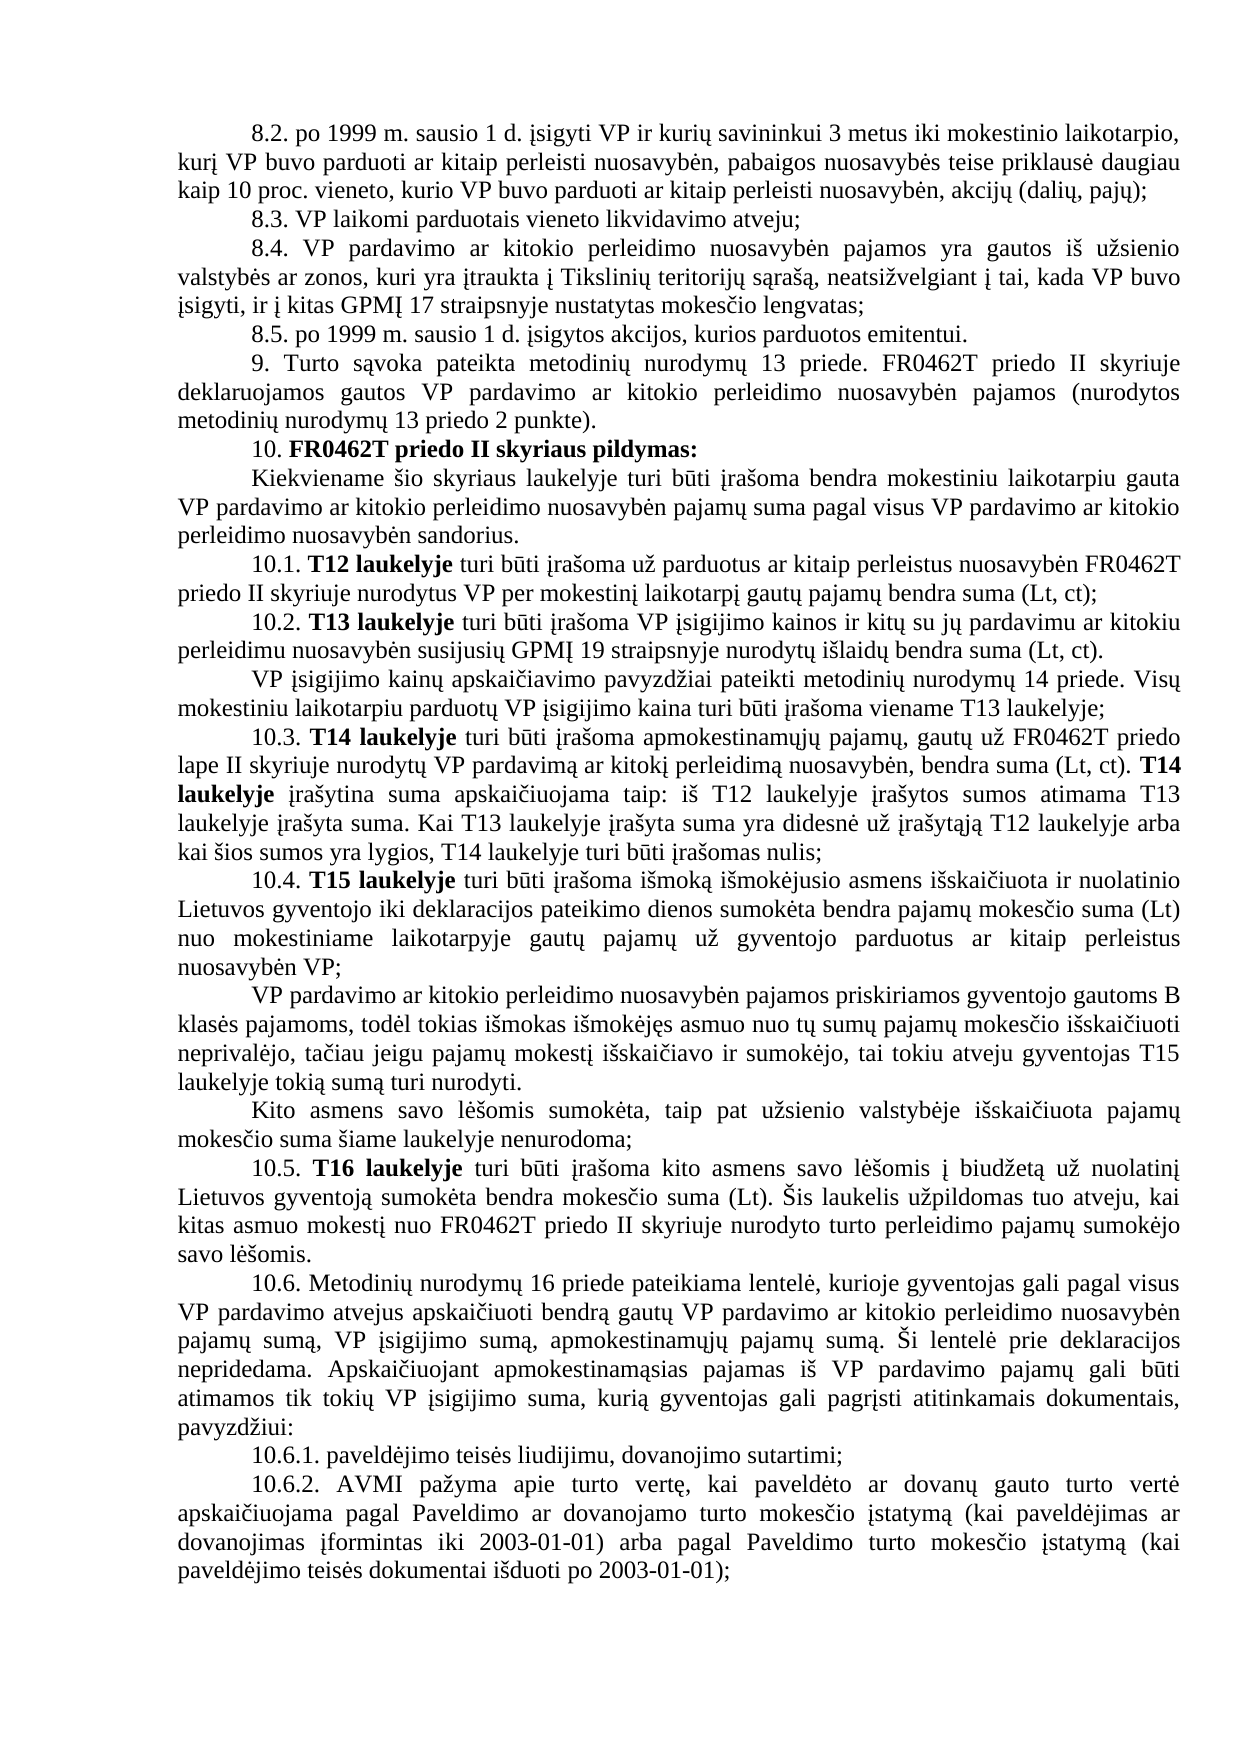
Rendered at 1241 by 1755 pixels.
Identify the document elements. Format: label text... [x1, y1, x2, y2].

text VP įsigijimo kainų apskaičiavimo pavyzdžiai pateikti metodinių nurodymų 14 priede. Visų mokestiniu laikotarpiu parduotų VP įsigijimo kaina turi būti įrašoma viename T13 laukelyje; [177, 664, 1181, 722]
text 10.5. T16 laukelyje turi būti įrašoma kito asmens savo lėšomis į biudžetą už nuolatinį Lietuvos gyventoją sumokėta bendra mokesčio suma (Lt). Šis laukelis užpildomas tuo atveju, kai kitas asmuo mokestį nuo FR0462T priedo II skyriuje nurodyto turto perleidimo pajamų sumokėjo savo lėšomis. [177, 1153, 1181, 1268]
text 10.1. T12 laukelyje turi būti įrašoma už parduotus ar kitaip perleistus nuosavybėn FR0462T priedo II skyriuje nurodytus VP per mokestinį laikotarpį gautų pajamų bendra suma (Lt, ct); [177, 549, 1181, 607]
text VP pardavimo ar kitokio perleidimo nuosavybėn pajamos priskiriamos gyventojo gautoms B klasės pajamoms, todėl tokias išmokas išmokėjęs asmuo nuo tų sumų pajamų mokesčio išskaičiuoti neprivalėjo, tačiau jeigu pajamų mokestį išskaičiavo ir sumokėjo, tai tokiu atveju gyventojas T15 laukelyje tokią sumą turi nurodyti. [177, 981, 1181, 1096]
text 10.3. T14 laukelyje turi būti įrašoma apmokestinamųjų pajamų, gautų už FR0462T priedo lape II skyriuje nurodytų VP pardavimą ar kitokį perleidimą nuosavybėn, bendra suma (Lt, ct). T14 laukelyje įrašytina suma apskaičiuojama taip: iš T12 laukelyje įrašytos sumos atimama T13 laukelyje įrašyta suma. Kai T13 laukelyje įrašyta suma yra didesnė už įrašytąją T12 laukelyje arba kai šios sumos yra lygios, T14 laukelyje turi būti įrašomas nulis; [177, 722, 1181, 866]
text 10.2. T13 laukelyje turi būti įrašoma VP įsigijimo kainos ir kitų su jų pardavimu ar kitokiu perleidimu nuosavybėn susijusių GPMĮ 19 straipsnyje nurodytų išlaidų bendra suma (Lt, ct). [177, 607, 1181, 664]
text 8.2. po 1999 m. sausio 1 d. įsigyti VP ir kurių savininkui 3 metus iki mokestinio laikotarpio, kurį VP buvo parduoti ar kitaip perleisti nuosavybėn, pabaigos nuosavybės teise priklausė daugiau kaip 10 proc. vieneto, kurio VP buvo parduoti ar kitaip perleisti nuosavybėn, akcijų (dalių, pajų); [177, 118, 1181, 204]
text Kito asmens savo lėšomis sumokėta, taip pat užsienio valstybėje išskaičiuota pajamų mokesčio suma šiame laukelyje nenurodoma; [177, 1096, 1181, 1153]
text 10.6.1. paveldėjimo teisės liudijimu, dovanojimo sutartimi; [177, 1441, 1181, 1469]
text 8.4. VP pardavimo ar kitokio perleidimo nuosavybėn pajamos yra gautos iš užsienio valstybės ar zonos, kuri yra įtraukta į Tikslinių teritorijų sąrašą, neatsižvelgiant į tai, kada VP buvo įsigyti, ir į kitas GPMĮ 17 straipsnyje nustatytas mokesčio lengvatas; [177, 233, 1181, 319]
text 10.6.2. AVMI pažyma apie turto vertę, kai paveldėto ar dovanų gauto turto vertė apskaičiuojama pagal Paveldimo ar dovanojamo turto mokesčio įstatymą (kai paveldėjimas ar dovanojimas įformintas iki 2003-01-01) arba pagal Paveldimo turto mokesčio įstatymą (kai paveldėjimo teisės dokumentai išduoti po 2003-01-01); [177, 1469, 1181, 1584]
text 9. Turto sąvoka pateikta metodinių nurodymų 13 priede. FR0462T priedo II skyriuje deklaruojamos gautos VP pardavimo ar kitokio perleidimo nuosavybėn pajamos (nurodytos metodinių nurodymų 13 priedo 2 punkte). [177, 348, 1181, 434]
text 10.6. Metodinių nurodymų 16 priede pateikiama lentelė, kurioje gyventojas gali pagal visus VP pardavimo atvejus apskaičiuoti bendrą gautų VP pardavimo ar kitokio perleidimo nuosavybėn pajamų sumą, VP įsigijimo sumą, apmokestinamųjų pajamų sumą. Ši lentelė prie deklaracijos nepridedama. Apskaičiuojant apmokestinamąsias pajamas iš VP pardavimo pajamų gali būti atimamos tik tokių VP įsigijimo suma, kurią gyventojas gali pagrįsti atitinkamais dokumentais, pavyzdžiui: [177, 1268, 1181, 1441]
text 8.3. VP laikomi parduotais vieneto likvidavimo atveju; [177, 204, 1181, 233]
text 10.4. T15 laukelyje turi būti įrašoma išmoką išmokėjusio asmens išskaičiuota ir nuolatinio Lietuvos gyventojo iki deklaracijos pateikimo dienos sumokėta bendra pajamų mokesčio suma (Lt) nuo mokestiniame laikotarpyje gautų pajamų už gyventojo parduotus ar kitaip perleistus nuosavybėn VP; [177, 866, 1181, 981]
text 10. FR0462T priedo II skyriaus pildymas: [177, 434, 1181, 463]
text Kiekviename šio skyriaus laukelyje turi būti įrašoma bendra mokestiniu laikotarpiu gauta VP pardavimo ar kitokio perleidimo nuosavybėn pajamų suma pagal visus VP pardavimo ar kitokio perleidimo nuosavybėn sandorius. [177, 463, 1181, 549]
text 8.5. po 1999 m. sausio 1 d. įsigytos akcijos, kurios parduotos emitentui. [177, 319, 1181, 348]
